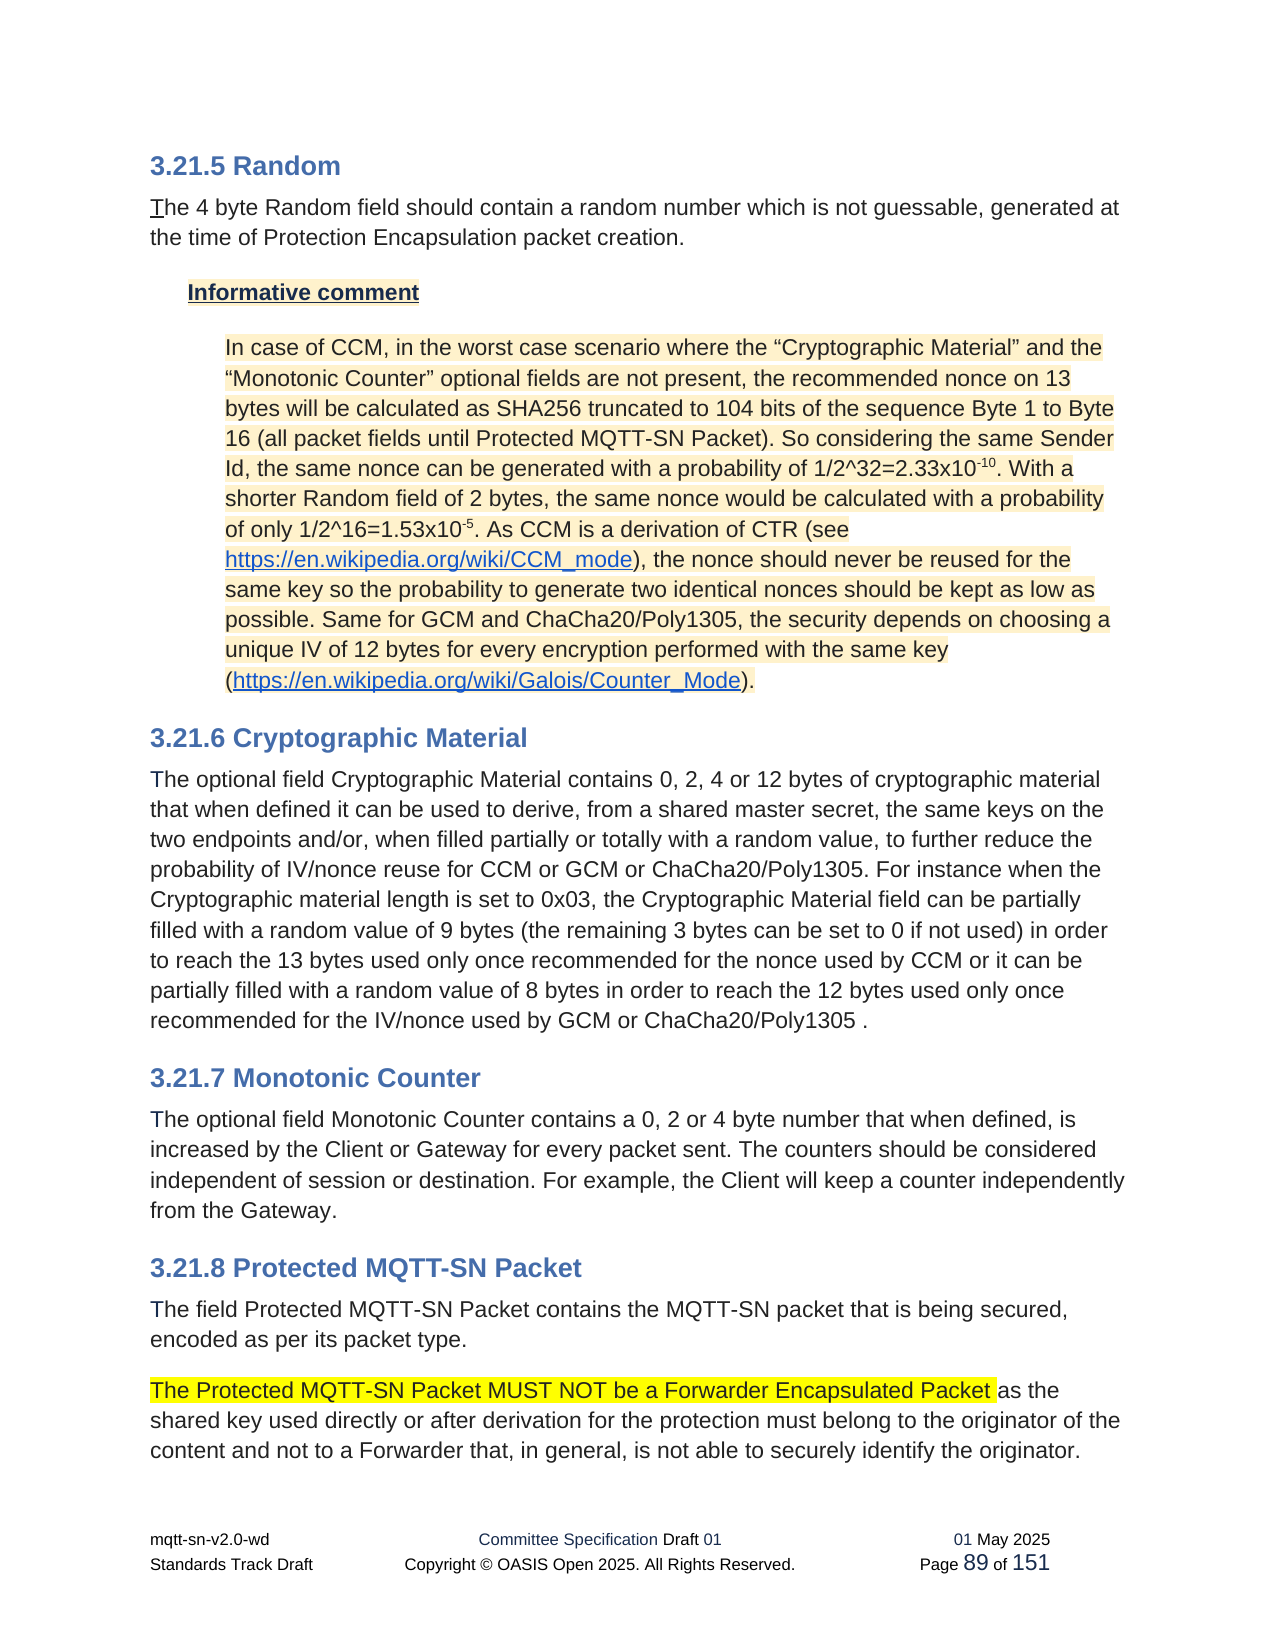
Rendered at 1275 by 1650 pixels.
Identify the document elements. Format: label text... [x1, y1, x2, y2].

subtitle 3.21.5 Random [150, 150, 1124, 181]
subtitle 3.21.7 Monotonic Counter [150, 1062, 1124, 1094]
text The 4 byte Random field should contain a random number which is not guessable, generated at the time of Protection Encapsulation packet creation. [150, 194, 1124, 250]
subtitle 3.21.8 Protected MQTT-SN Packet [150, 1252, 1124, 1283]
text The field Protected MQTT-SN Packet contains the MQTT-SN packet that is being secured, encoded as per its packet type. [150, 1296, 1124, 1352]
subtitle 3.21.6 Cryptographic Material [150, 722, 1124, 753]
text The optional field Monotonic Counter contains a 0, 2 or 4 byte number that when defined, is increased by the Client or Gateway for every packet sent. The counters should be considered independent of session or destination. For example, the Client will keep a counter independently from the Gateway. [150, 1106, 1124, 1223]
text The Protected MQTT-SN Packet MUST NOT be a Forwarder Encapsulated Packet as the shared key used directly or after derivation for the protection must belong to the originator of the content and not to a Forwarder that, in general, is not able to securely identify the originator. [150, 1377, 1124, 1464]
text The optional field Cryptographic Material contains 0, 2, 4 or 12 bytes of cryptographic material that when defined it can be used to derive, from a shared master secret, the same keys on the two endpoints and/or, when filled partially or totally with a random value, to further reduce the probability of IV/nonce reuse for CCM or GCM or ChaCha20/Poly1305. For instance when the Cryptographic material length is set to 0x03, the Cryptographic Material field can be partially filled with a random value of 9 bytes (the remaining 3 bytes can be set to 0 if not used) in order to reach the 13 bytes used only once recommended for the nonce used by CCM or it can be partially filled with a random value of 8 bytes in order to reach the 12 bytes used only once recommended for the IV/nonce used by GCM or ChaCha20/Poly1305 . [150, 766, 1124, 1034]
text In case of CCM, in the worst case scenario where the “Cryptographic Material” and the “Monotonic Counter” optional fields are not present, the recommended nonce on 13 bytes will be calculated as SHA256 truncated to 104 bits of the sequence Byte 1 to Byte 16 (all packet fields until Protected MQTT-SN Packet). So considering the same Sender Id, the same nonce can be generated with a probability of 1/2^32=2.33x10-10. With a shorter Random field of 2 bytes, the same nonce would be calculated with a probability of only 1/2^16=1.53x10-5. As CCM is a derivation of CTR (see https://en.wikipedia.org/wiki/CCM_mode), the nonce should never be reused for the same key so the probability to generate two identical nonces should be kept as low as possible. Same for GCM and ChaCha20/Poly1305, the security depends on choosing a unique IV of 12 bytes for every encryption performed with the same key (https://en.wikipedia.org/wiki/Galois/Counter_Mode). [225, 334, 1124, 693]
list Informative comment [187, 279, 1124, 306]
